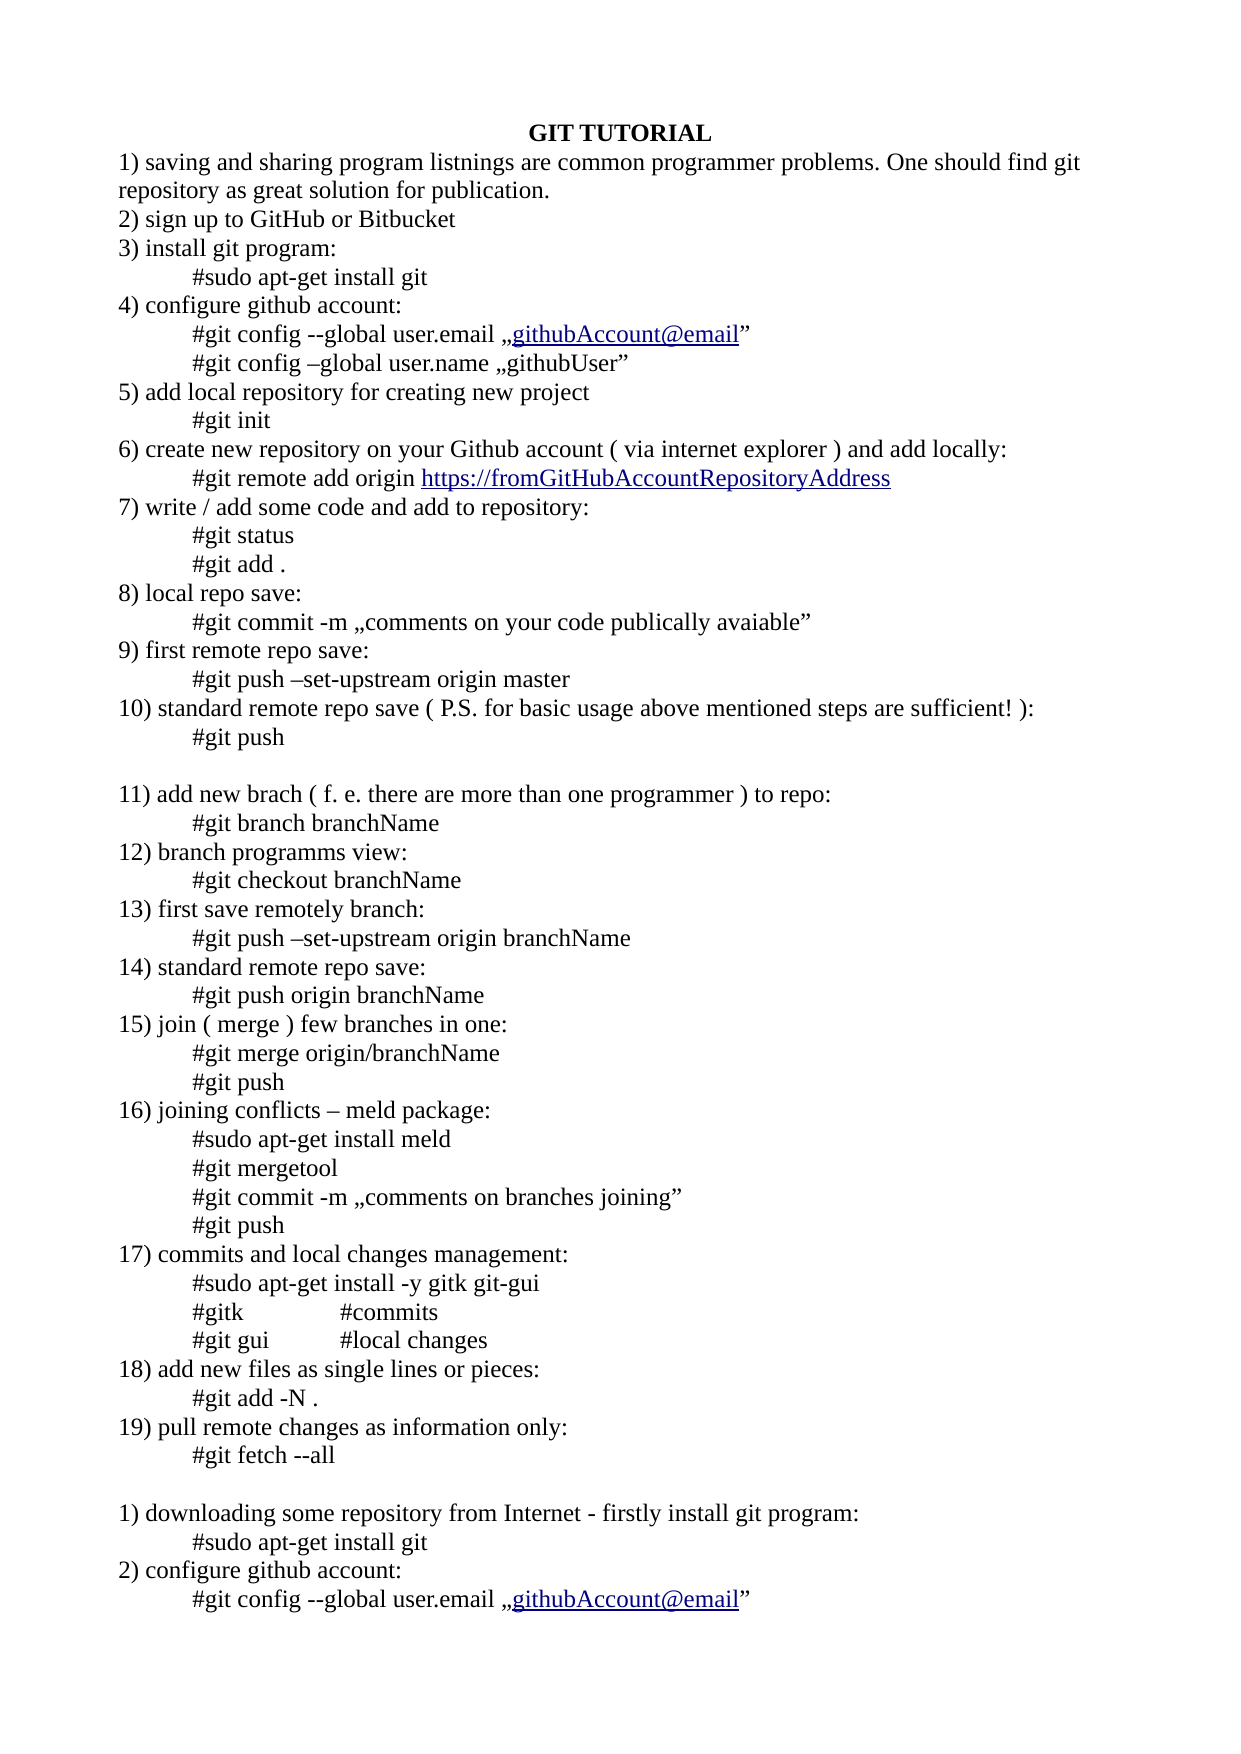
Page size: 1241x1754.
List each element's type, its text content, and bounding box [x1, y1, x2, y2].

text #git init [118, 406, 1122, 434]
text #git status [118, 521, 1122, 549]
text 1) downloading some repository from Internet - firstly install git program: [118, 1498, 1122, 1527]
text 7) write / add some code and add to repository: [118, 492, 1122, 521]
text #git push 17) commits and local changes management: [118, 1211, 1122, 1268]
text 16) joining conflicts – meld package: [118, 1096, 1122, 1124]
text 3) install git program: [118, 233, 1122, 262]
text #sudo apt-get install git [118, 1527, 1122, 1556]
text 11) add new brach ( f. e. there are more than one programmer ) to repo: [118, 779, 1122, 808]
text #git commit -m „comments on your code publically avaiable” [118, 607, 1122, 636]
text #git remote add origin https://fromGitHubAccountRepositoryAddress [118, 463, 1122, 492]
text 19) pull remote changes as information only: #git fetch --all [118, 1412, 1122, 1469]
text 14) standard remote repo save: [118, 952, 1122, 981]
text 10) standard remote repo save ( P.S. for basic usage above mentioned steps are sufficient! ): [118, 693, 1122, 722]
text #git config –global user.name „githubUser” [118, 348, 1122, 377]
text 8) local repo save: [118, 578, 1122, 607]
text #git push [118, 722, 1122, 751]
text #git mergetool [118, 1153, 1122, 1182]
text GIT TUTORIAL [118, 118, 1122, 147]
text #sudo apt-get install meld [118, 1124, 1122, 1153]
text 5) add local repository for creating new project [118, 377, 1122, 406]
text #git push –set-upstream origin master [118, 664, 1122, 693]
text 13) first save remotely branch: [118, 894, 1122, 923]
text #sudo apt-get install git [118, 262, 1122, 291]
text 6) create new repository on your Github account ( via internet explorer ) and add locally: [118, 434, 1122, 463]
text 12) branch programms view: [118, 837, 1122, 866]
text #git branch branchName [118, 808, 1122, 837]
text #git add . [118, 549, 1122, 578]
text #git commit -m „comments on branches joining” [118, 1182, 1122, 1211]
text 2) configure github account: [118, 1556, 1122, 1584]
text #git config --global user.email „githubAccount@email” [118, 1584, 1122, 1613]
text #git push origin branchName [118, 981, 1122, 1009]
text 2) sign up to GitHub or Bitbucket [118, 204, 1122, 233]
text #git merge origin/branchName [118, 1038, 1122, 1067]
text 4) configure github account: [118, 291, 1122, 319]
text 1) saving and sharing program listnings are common programmer problems. One should find git repository as great solution for publication. [118, 147, 1122, 204]
text #sudo apt-get install -y gitk git-gui #gitk #commits #git gui #local changes 18) add new files as single lines or pieces: #git add -N . [118, 1268, 1122, 1412]
text #git checkout branchName [118, 866, 1122, 894]
text #git push [118, 1067, 1122, 1096]
text #git push –set-upstream origin branchName [118, 923, 1122, 952]
text 9) first remote repo save: [118, 636, 1122, 664]
text 15) join ( merge ) few branches in one: [118, 1009, 1122, 1038]
text #git config --global user.email „githubAccount@email” [118, 319, 1122, 348]
